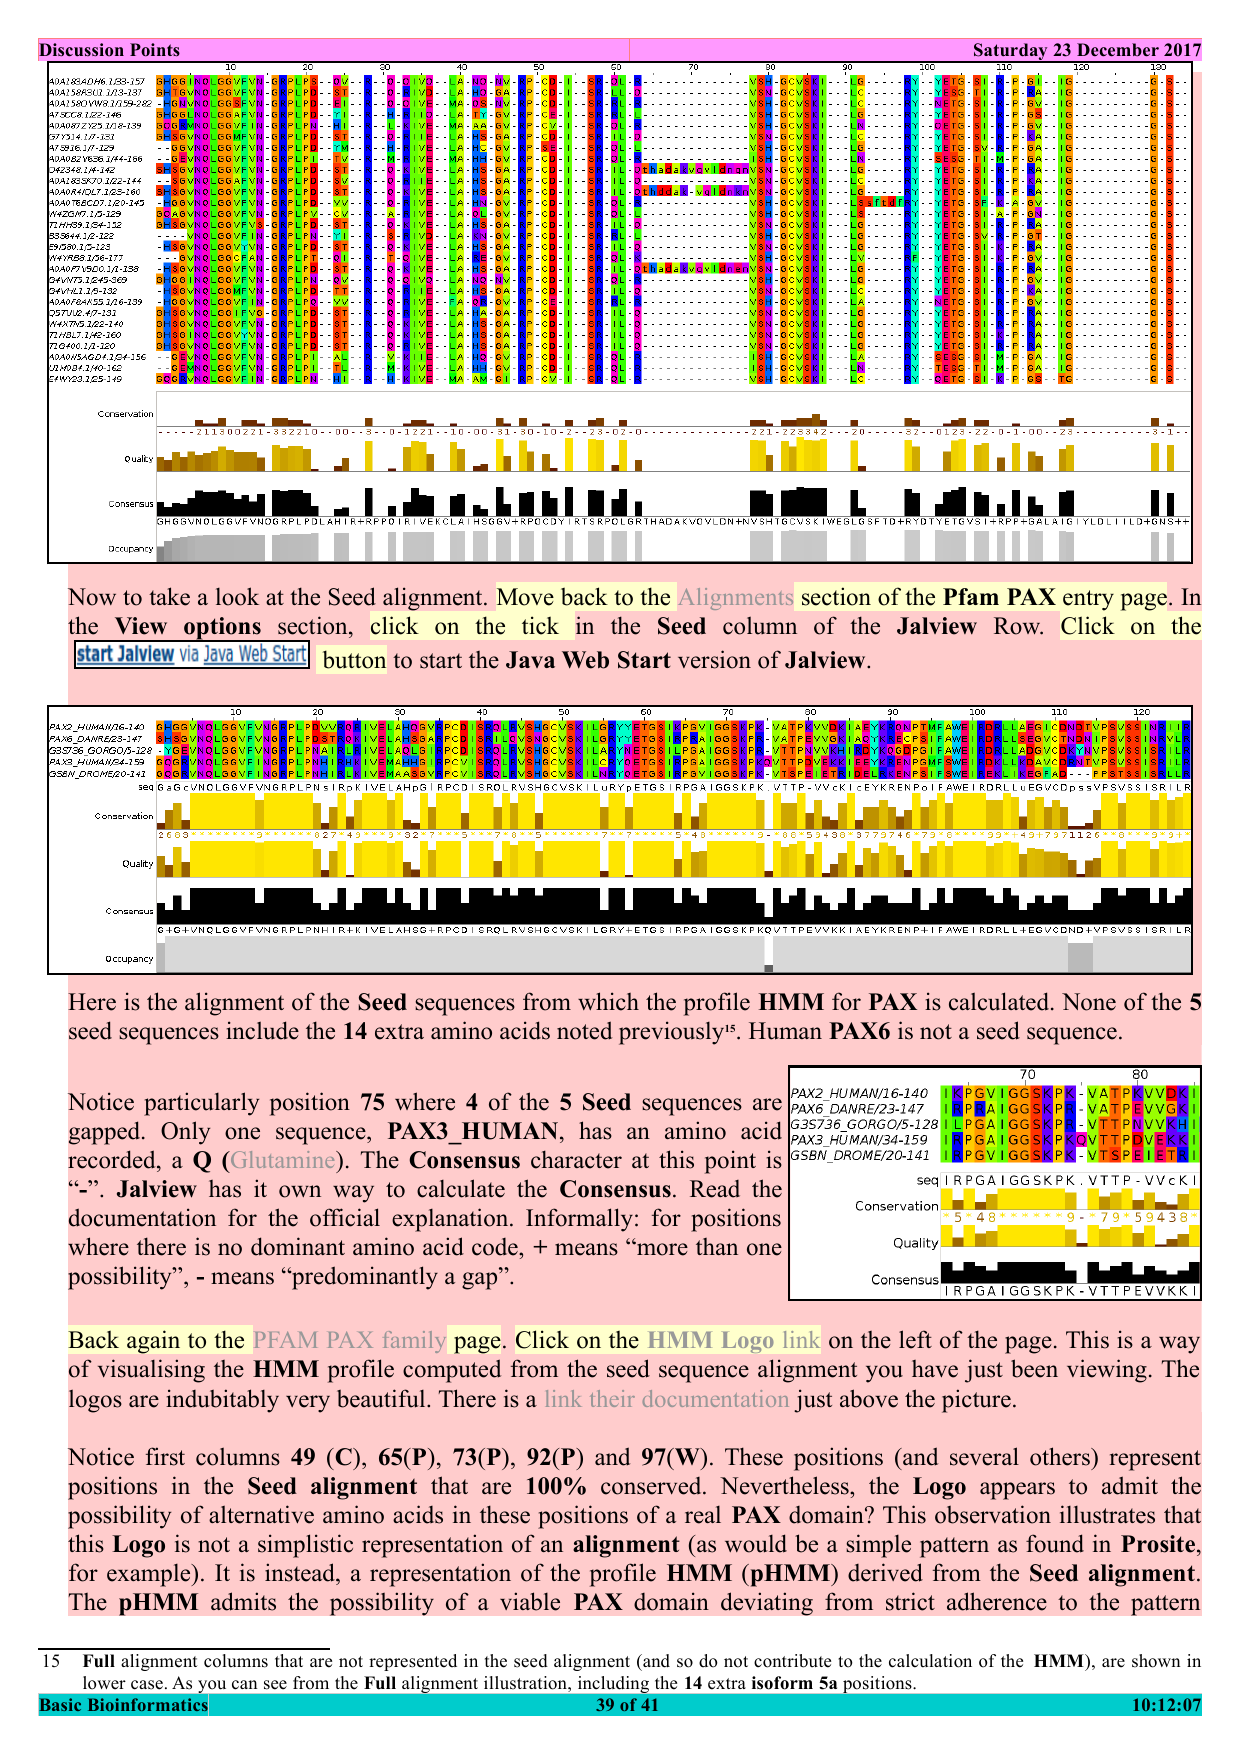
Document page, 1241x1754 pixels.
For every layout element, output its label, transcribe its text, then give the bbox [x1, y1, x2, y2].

picture [49, 63, 1191, 562]
text Now to take a look at the Seed alignment. Move back to the Alignments section of the Pfam PAX entry page. In the View options section, click on the tick in the Seed column of the Jalview Row. Click on the button to start the Java Web Start version of Jalview. [68, 72, 1202, 674]
text Full alignment columns that are not represented in the seed alignment (and so do not contribute to the calculation of the HMM), are shown in lower case. As you can see from the Full alignment illustration, including the 14 extra isoform 5a positions. [41, 1649, 1202, 1693]
text Back again to the PFAM PAX family page. Click on the HMM Logo link on the left of the page. This is a way of visualising the HMM profile computed from the seed sequence alignment you have just been viewing. The logos are indubitably very beautiful. There is a link their documentation just above the picture. [68, 1325, 1202, 1412]
picture [49, 707, 1191, 973]
picture [790, 1068, 1200, 1299]
text Notice particularly position 75 where 4 of the 5 Seed sequences are gapped. Only one sequence, PAX3_HUMAN, has an amino acid recorded, a Q (Glutamine). The Consensus character at this point is “-”. Jalview has it own way to calculate the Consensus. Read the documentation for the official explanation. Informally: for positions where there is no dominant amino acid code, + means “more than one possibility”, - means “predominantly a gap”. [68, 1086, 788, 1290]
text Notice first columns 49 (C), 65(P), 73(P), 92(P) and 97(W). These positions (and several others) represent positions in the Seed alignment that are 100% conserved. Nevertheless, the Logo appears to admit the possibility of alternative amino acids in these positions of a real PAX domain? This observation illustrates that this Logo is not a simplistic representation of an alignment (as would be a simple pattern as found in Prosite, for example). It is instead, a representation of the profile HMM (pHMM) derived from the Seed alignment. The pHMM admits the possibility of a viable PAX domain deviating from strict adherence to the pattern [68, 1442, 1202, 1616]
picture [76, 642, 308, 667]
text Here is the alignment of the Seed sequences from which the profile HMM for PAX is calculated. None of the 5 seed sequences include the 14 extra amino acids noted previously. Human PAX6 is not a seed sequence. [68, 973, 1202, 1045]
